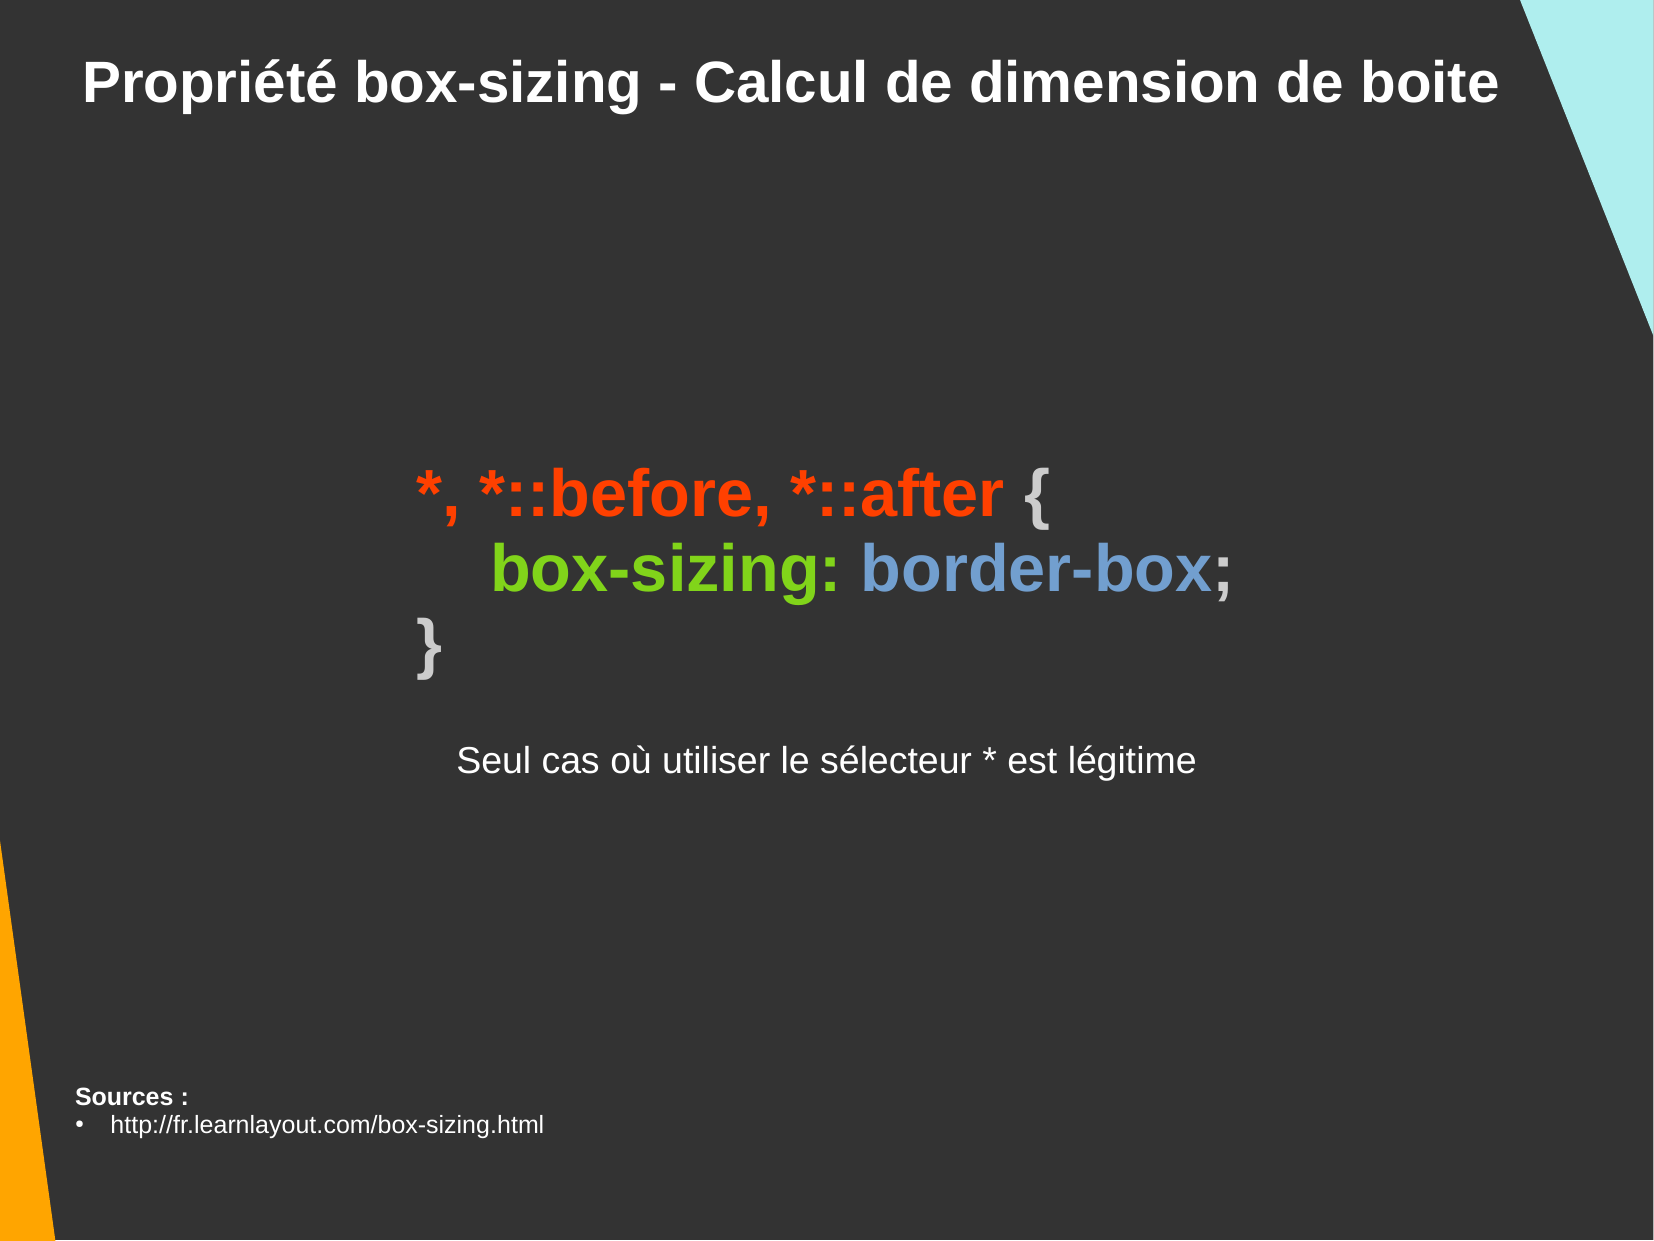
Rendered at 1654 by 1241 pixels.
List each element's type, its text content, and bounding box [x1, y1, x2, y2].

text_box *, *::before, *::after { box-sizing: border-box; } [401, 448, 1252, 701]
title Propriété box-sizing - Calcul de dimension de boite [82, 49, 1571, 142]
text_box [0, 840, 56, 1241]
text_box Sources : http://fr.learnlayout.com/box-sizing.html [60, 1075, 1546, 1182]
text_box Seul cas où utiliser le sélecteur * est légitime [374, 732, 1280, 832]
text_box [1520, 0, 1654, 338]
